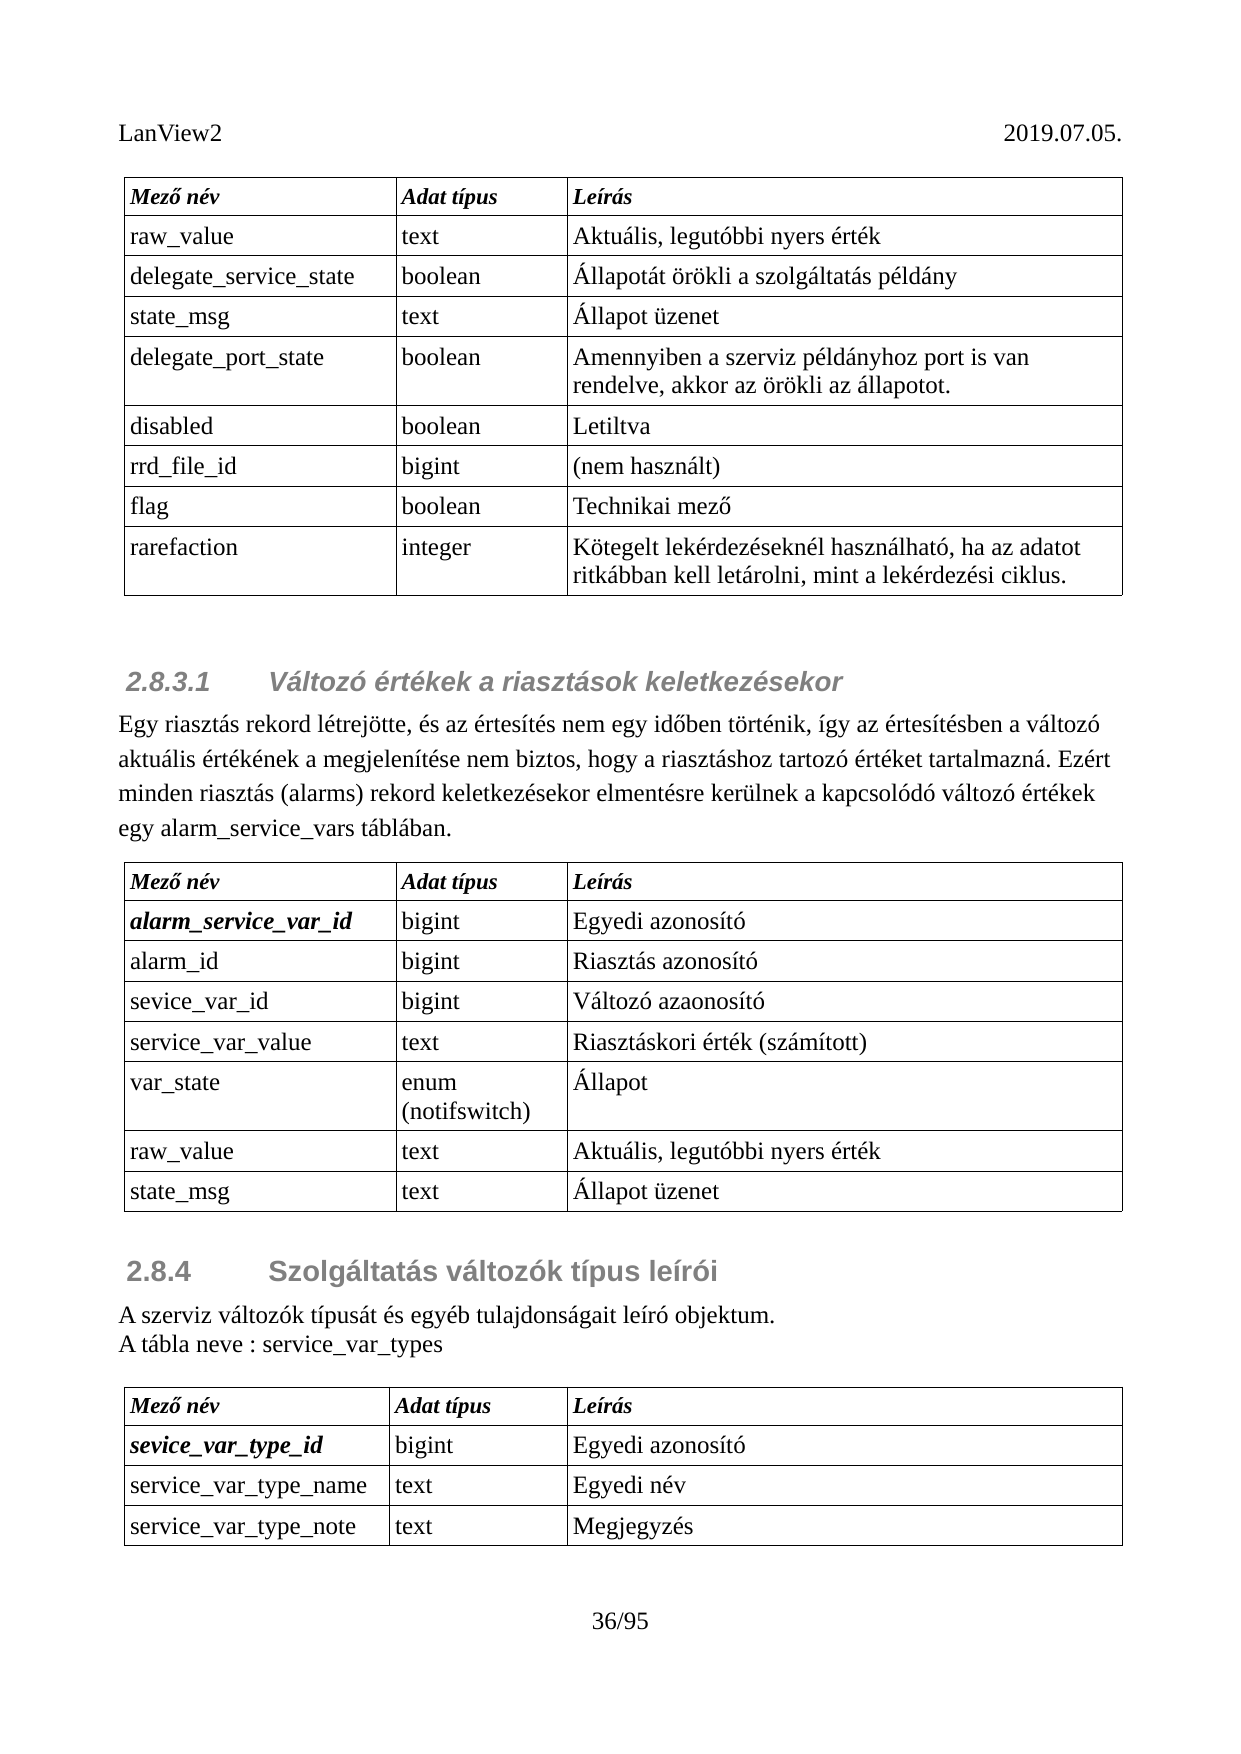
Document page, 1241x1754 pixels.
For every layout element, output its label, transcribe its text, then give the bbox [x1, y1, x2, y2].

table_cell service_var_type_note [125, 1506, 389, 1545]
table_cell text [397, 1172, 567, 1211]
table_cell raw_value [125, 216, 396, 255]
table_cell enum (notifswitch) [397, 1062, 567, 1130]
table_cell bigint [397, 901, 567, 940]
table_cell Riasztás azonosító [568, 941, 1122, 981]
table_cell service_var_value [125, 1022, 396, 1061]
table_cell bigint [397, 982, 567, 1021]
text A szerviz változók típusát és egyéb tulajdonságait leíró objektum. [118, 1300, 1122, 1329]
table_cell disabled [125, 406, 396, 445]
table_cell text [397, 1131, 567, 1171]
table_cell Letiltva [568, 406, 1122, 445]
table_cell raw_value [125, 1131, 396, 1171]
table_cell Megjegyzés [568, 1506, 1122, 1545]
table_header Mező név [125, 1388, 389, 1424]
table_cell bigint [390, 1426, 567, 1465]
table_header Leírás [568, 1388, 1122, 1424]
table_cell Egyedi azonosító [568, 1426, 1122, 1465]
table_cell delegate_port_state [125, 337, 396, 405]
text A tábla neve : service_var_types [118, 1329, 1122, 1358]
table_header Adat típus [397, 863, 567, 900]
table_header Leírás [568, 863, 1122, 900]
table_cell bigint [397, 941, 567, 981]
table_cell rrd_file_id [125, 446, 396, 486]
table_header Mező név [125, 863, 396, 900]
table_cell Egyedi név [568, 1466, 1122, 1505]
text Egy riasztás rekord létrejötte, és az értesítés nem egy időben történik, így az értesítésben a változó aktuális értékének a megjelenítése nem biztos, hogy a riasztáshoz tartozó értéket tartalmazná. Ezért minden riasztás (alarms) rekord keletkezésekor elmentésre kerülnek a kapcsolódó változó értékek egy alarm_service_vars táblában. [118, 709, 1122, 842]
table_cell sevice_var_id [125, 982, 396, 1021]
table_cell Amennyiben a szerviz példányhoz port is van rendelve, akkor az örökli az állapotot. [568, 337, 1122, 405]
table_cell Aktuális, legutóbbi nyers érték [568, 1131, 1122, 1171]
table_header Leírás [568, 178, 1122, 215]
table_cell boolean [397, 406, 567, 445]
table_cell boolean [397, 337, 567, 405]
table_cell state_msg [125, 1172, 396, 1211]
table_cell Technikai mező [568, 487, 1122, 526]
table_cell text [397, 216, 567, 255]
table_cell state_msg [125, 297, 396, 336]
table_cell alarm_id [125, 941, 396, 981]
subtitle Változó értékek a riasztások keletkezésekor [118, 665, 1122, 697]
table_cell boolean [397, 487, 567, 526]
table_cell delegate_service_state [125, 256, 396, 296]
table_cell Aktuális, legutóbbi nyers érték [568, 216, 1122, 255]
table_cell Állapotát örökli a szolgáltatás példány [568, 256, 1122, 296]
table_cell Riasztáskori érték (számított) [568, 1022, 1122, 1061]
table_cell bigint [397, 446, 567, 486]
table_cell alarm_service_var_id [125, 901, 396, 940]
table_cell (nem használt) [568, 446, 1122, 486]
table_cell rarefaction [125, 527, 396, 595]
table_cell integer [397, 527, 567, 595]
table_cell text [390, 1466, 567, 1505]
table_cell Állapot üzenet [568, 297, 1122, 336]
table_cell text [397, 297, 567, 336]
table_header Adat típus [397, 178, 567, 215]
subtitle Szolgáltatás változók típus leírói [118, 1254, 1122, 1288]
table_cell boolean [397, 256, 567, 296]
table_header Adat típus [390, 1388, 567, 1424]
table_cell Állapot üzenet [568, 1172, 1122, 1211]
table_cell Állapot [568, 1062, 1122, 1130]
table_cell text [397, 1022, 567, 1061]
table_cell var_state [125, 1062, 396, 1130]
table_cell Változó azaonosító [568, 982, 1122, 1021]
table_cell service_var_type_name [125, 1466, 389, 1505]
table_cell sevice_var_type_id [125, 1426, 389, 1465]
table_cell Egyedi azonosító [568, 901, 1122, 940]
table_header Mező név [125, 178, 396, 215]
table_cell Kötegelt lekérdezéseknél használható, ha az adatot ritkábban kell letárolni, mint a lekérdezési ciklus. [568, 527, 1122, 595]
table_cell flag [125, 487, 396, 526]
table_cell text [390, 1506, 567, 1545]
